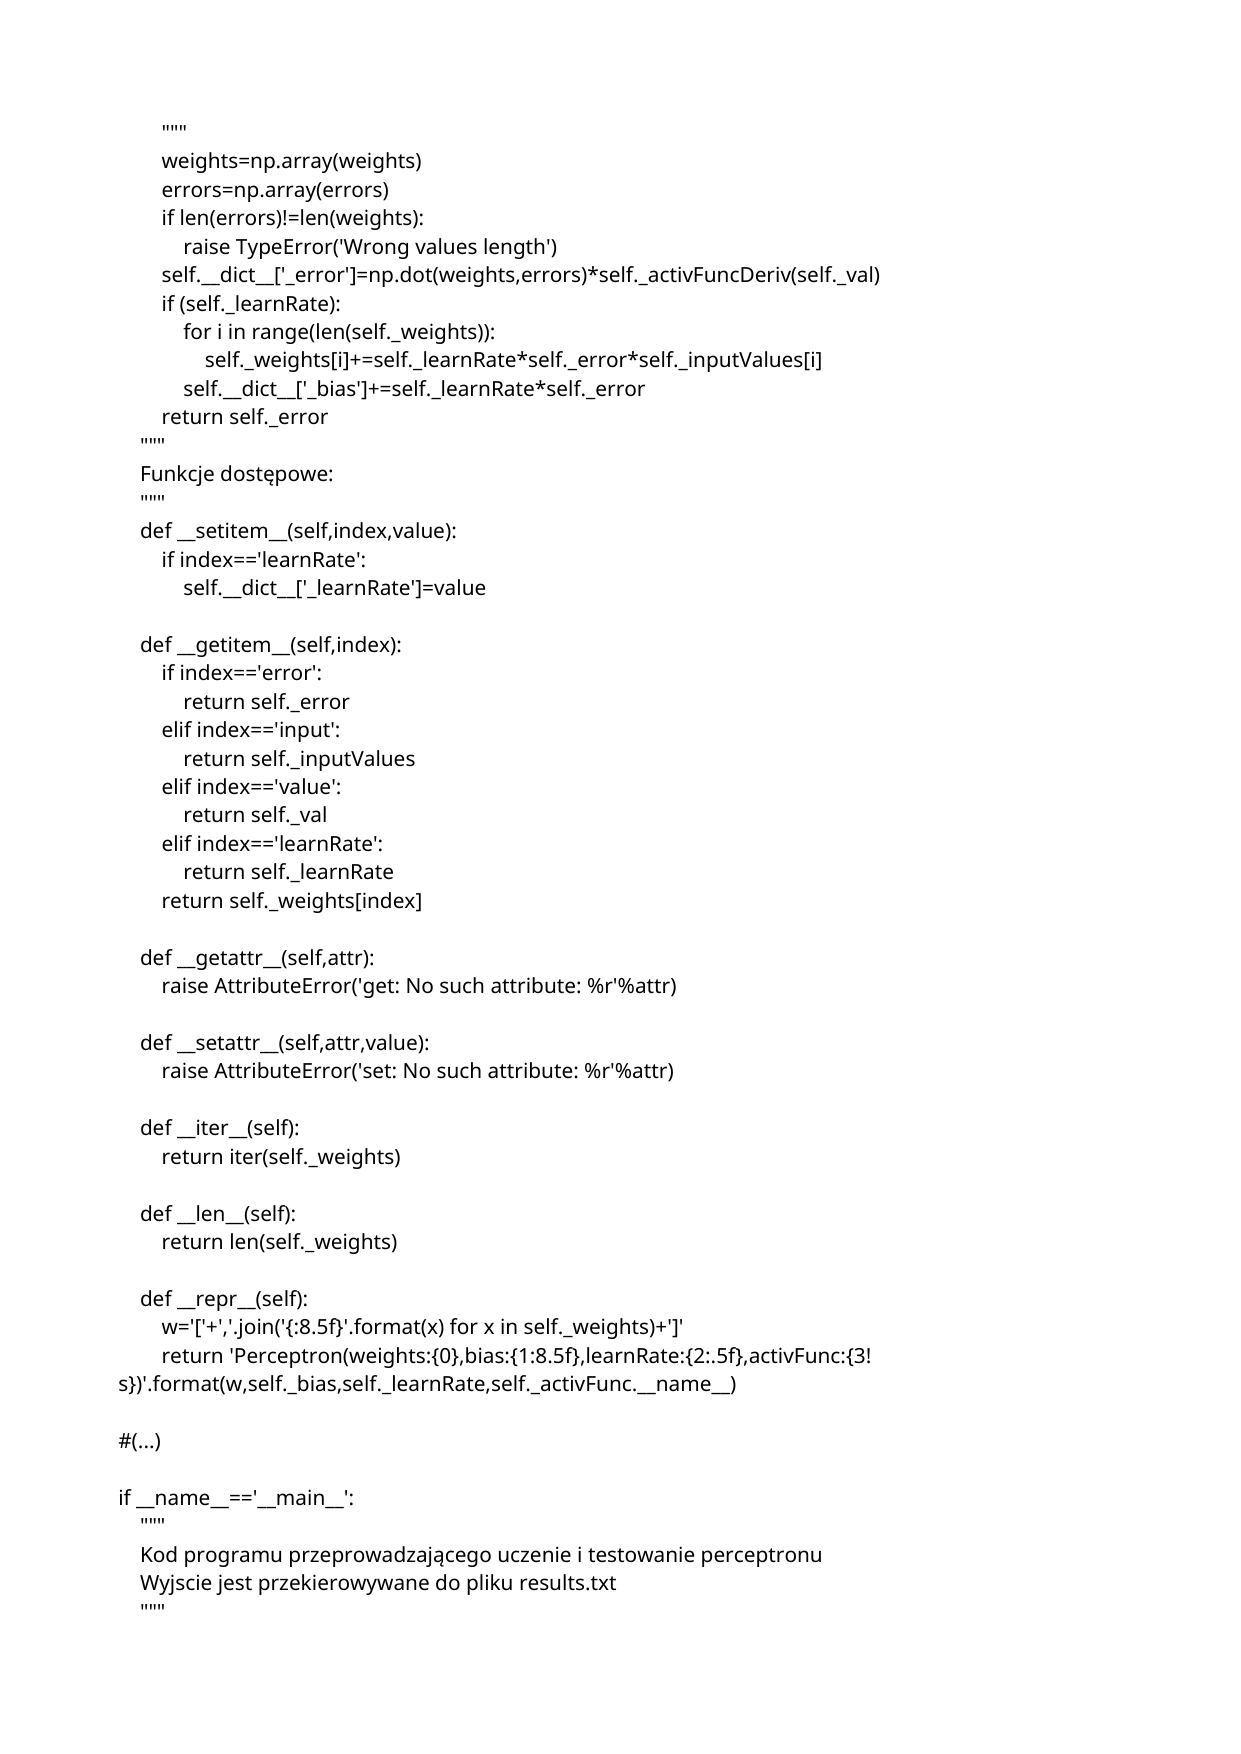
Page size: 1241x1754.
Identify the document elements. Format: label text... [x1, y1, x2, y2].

text elif index=='learnRate': [118, 829, 1122, 857]
text return self._error [118, 687, 1122, 715]
text return self._inputValues [118, 744, 1122, 772]
text """ [118, 431, 1122, 459]
text w='['+','.join('{:8.5f}'.format(x) for x in self._weights)+']' [118, 1312, 1122, 1341]
text return self._val [118, 801, 1122, 829]
text #(...) [118, 1426, 1122, 1455]
text Kod programu przeprowadzającego uczenie i testowanie perceptronu [118, 1540, 1122, 1568]
text def __len__(self): [118, 1199, 1122, 1227]
text weights=np.array(weights) [118, 147, 1122, 175]
text """ [118, 118, 1122, 147]
text Wyjscie jest przekierowywane do pliku results.txt [118, 1568, 1122, 1597]
text return self._error [118, 402, 1122, 431]
text Funkcje dostępowe: [118, 459, 1122, 488]
text if __name__=='__main__': [118, 1483, 1122, 1512]
text def __iter__(self): [118, 1113, 1122, 1142]
text """ [118, 1512, 1122, 1540]
text errors=np.array(errors) [118, 175, 1122, 203]
text if len(errors)!=len(weights): [118, 203, 1122, 232]
text self._weights[i]+=self._learnRate*self._error*self._inputValues[i] [118, 346, 1122, 374]
text raise TypeError('Wrong values length') [118, 232, 1122, 260]
text elif index=='value': [118, 772, 1122, 801]
text def __setitem__(self,index,value): [118, 516, 1122, 545]
text def __getattr__(self,attr): [118, 943, 1122, 971]
text return len(self._weights) [118, 1227, 1122, 1256]
text if index=='error': [118, 658, 1122, 687]
text self.__dict__['_bias']+=self._learnRate*self._error [118, 374, 1122, 402]
text def __setattr__(self,attr,value): [118, 1028, 1122, 1057]
text """ [118, 1597, 1122, 1625]
text raise AttributeError('set: No such attribute: %r'%attr) [118, 1057, 1122, 1085]
text if (self._learnRate): [118, 289, 1122, 317]
text if index=='learnRate': [118, 545, 1122, 573]
text for i in range(len(self._weights)): [118, 317, 1122, 346]
text self.__dict__['_error']=np.dot(weights,errors)*self._activFuncDeriv(self._val) [118, 260, 1122, 289]
text return self._learnRate [118, 857, 1122, 886]
text elif index=='input': [118, 715, 1122, 744]
text def __repr__(self): [118, 1284, 1122, 1312]
text return iter(self._weights) [118, 1142, 1122, 1170]
text def __getitem__(self,index): [118, 630, 1122, 658]
text self.__dict__['_learnRate']=value [118, 573, 1122, 602]
text return 'Perceptron(weights:{0},bias:{1:8.5f},learnRate:{2:.5f},activFunc:{3!s})'.format(w,self._bias,self._learnRate,self._activFunc.__name__) [118, 1341, 1122, 1398]
text return self._weights[index] [118, 886, 1122, 914]
text raise AttributeError('get: No such attribute: %r'%attr) [118, 971, 1122, 1000]
text """ [118, 488, 1122, 516]
